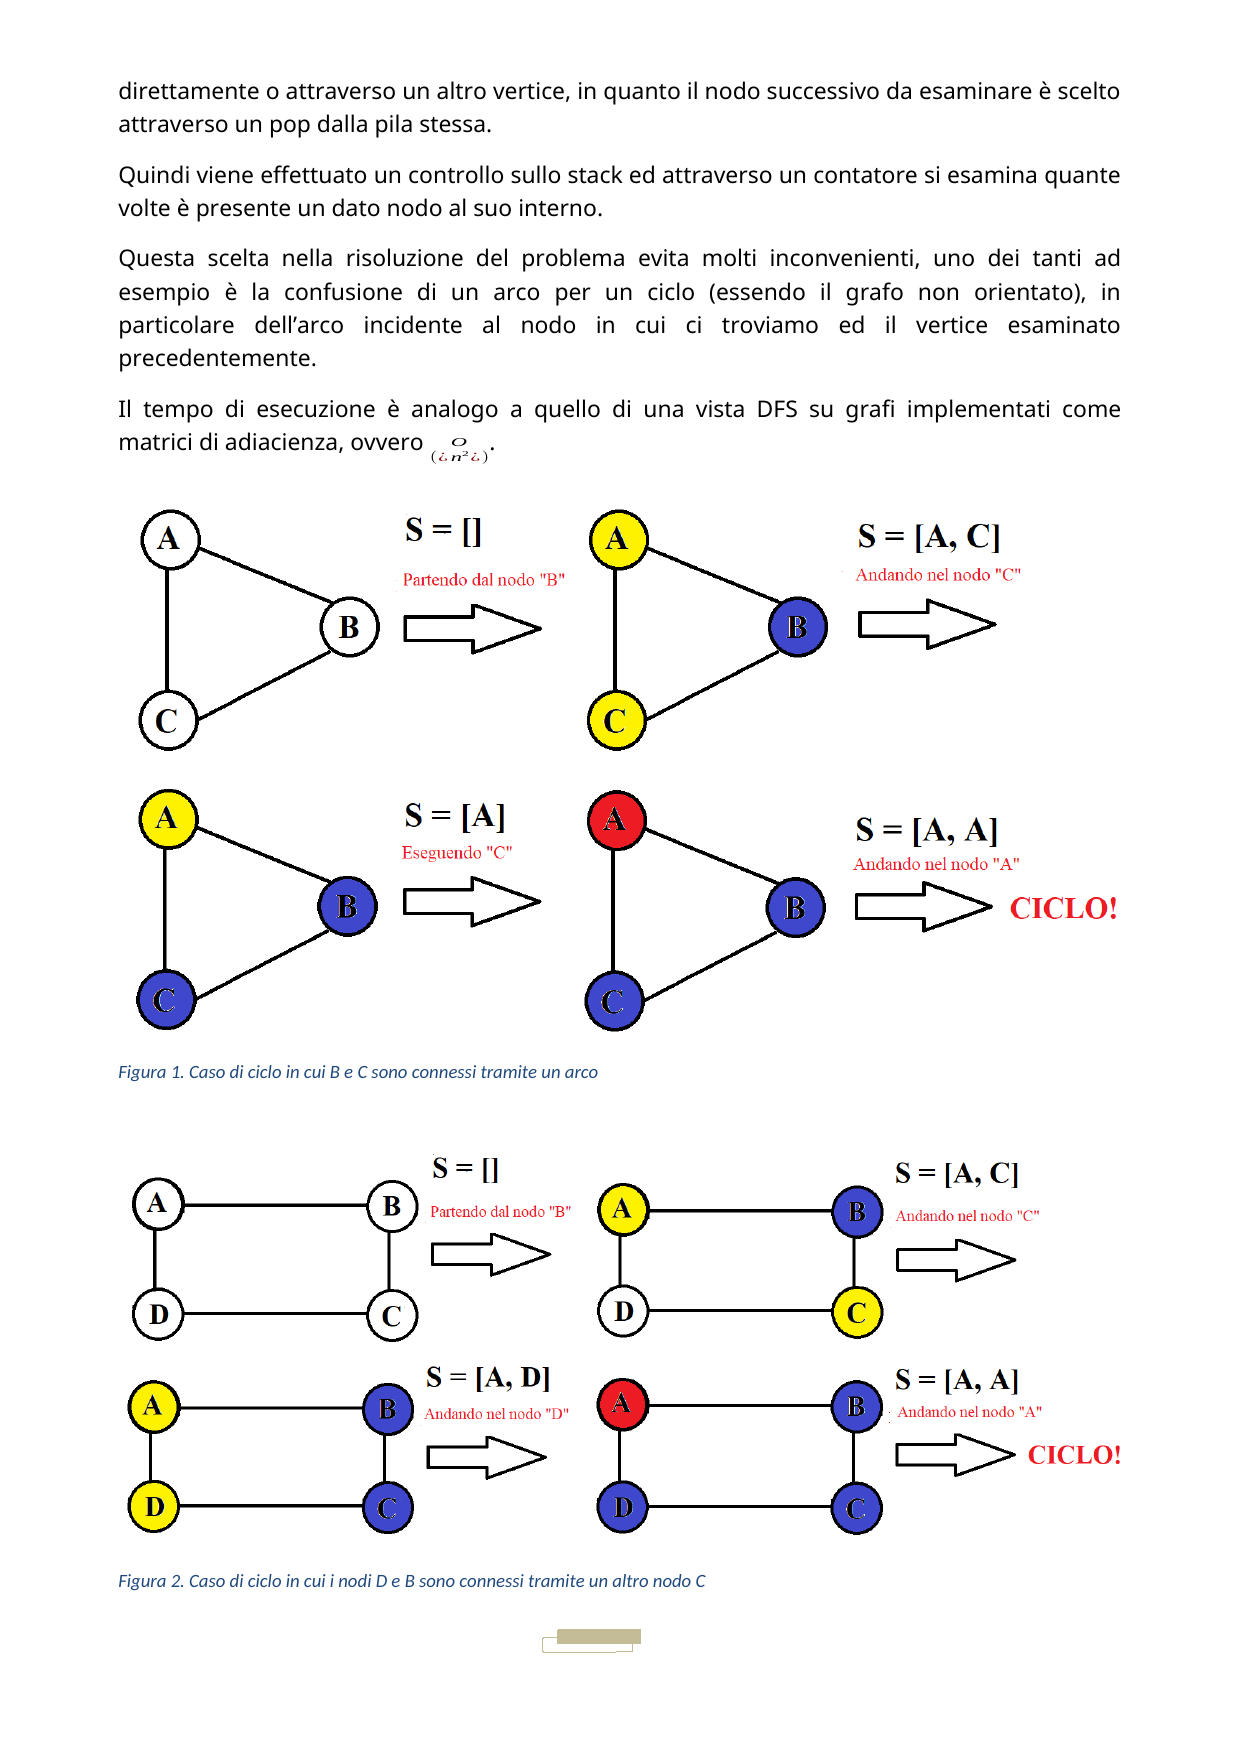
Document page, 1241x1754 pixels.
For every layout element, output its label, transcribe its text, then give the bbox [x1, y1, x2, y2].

text Quindi viene effettuato un controllo sullo stack ed attraverso un contatore si esamina quante volte è presente un dato nodo al suo interno. [118, 158, 1122, 223]
text Figura 2. Caso di ciclo in cui i nodi D e B sono connessi tramite un altro nodo C [118, 1569, 1122, 1592]
text direttamente o attraverso un altro vertice, in quanto il nodo successivo da esaminare è scelto attraverso un pop dalla pila stessa. [118, 75, 1122, 140]
text Figura 1. Caso di ciclo in cui B e C sono connessi tramite un arco [118, 1060, 1122, 1083]
text Il tempo di esecuzione è analogo a quello di una vista DFS su grafi implementati come matrici di adiacienza, ovvero . [118, 392, 1122, 465]
text Questa scelta nella risoluzione del problema evita molti inconvenienti, uno dei tanti ad esempio è la confusione di un arco per un ciclo (essendo il grafo non orientato), in particolare dell’arco incidente al nodo in cui ci troviamo ed il vertice esaminato precedentemente. [118, 242, 1122, 374]
